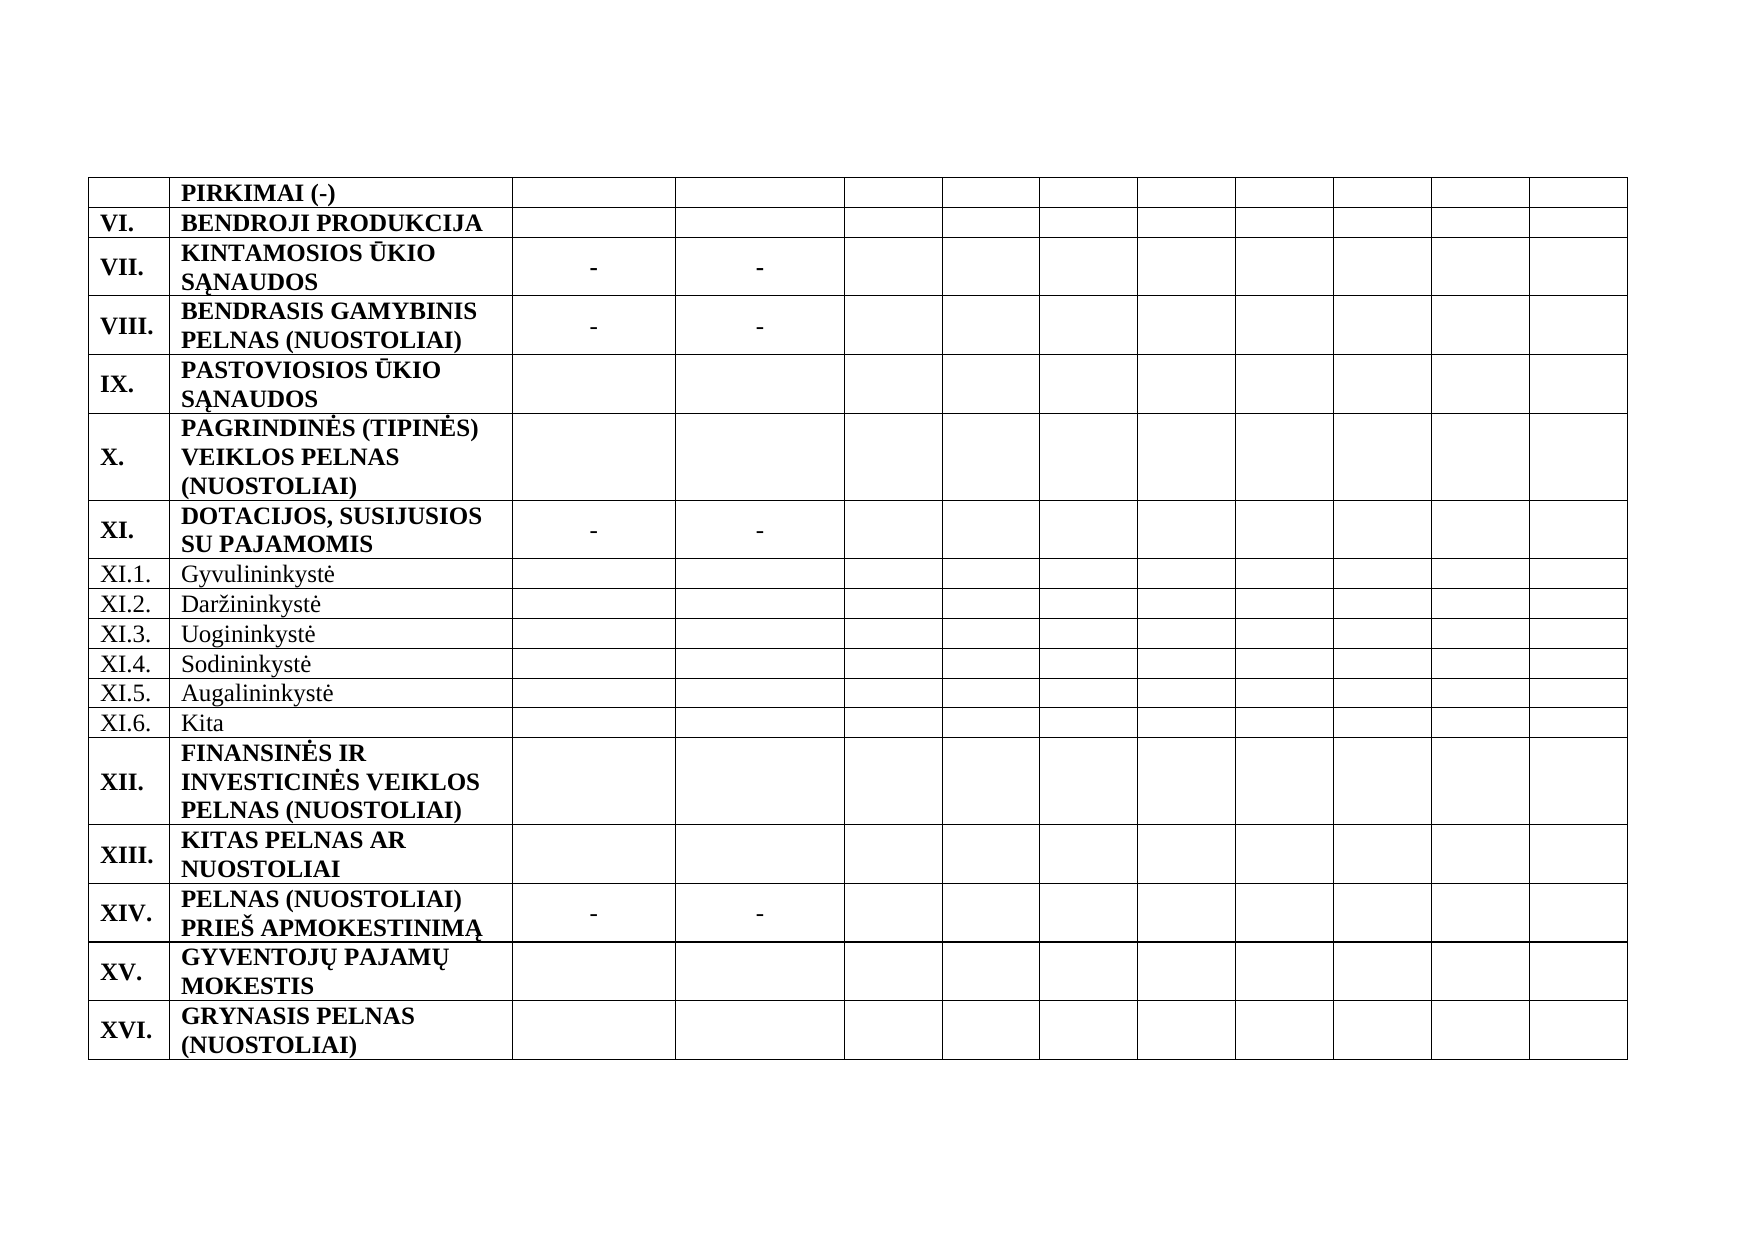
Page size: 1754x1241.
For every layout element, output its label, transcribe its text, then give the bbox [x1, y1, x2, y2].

table_cell [1334, 208, 1431, 237]
table_cell [1138, 943, 1235, 1000]
table_cell [845, 619, 942, 648]
table_cell [1236, 943, 1333, 1000]
table_cell [513, 559, 675, 588]
table_cell [1334, 1001, 1431, 1058]
table_cell [845, 649, 942, 677]
table_cell XI.4. [89, 649, 169, 677]
table_cell [1530, 884, 1627, 941]
table_cell [1432, 414, 1529, 500]
table_cell [1334, 619, 1431, 648]
table_cell [676, 178, 844, 207]
table_cell - [676, 238, 844, 295]
table_cell [1334, 825, 1431, 883]
table_cell [1138, 559, 1235, 588]
table_cell [513, 414, 675, 500]
table_cell [1138, 619, 1235, 648]
table_cell [1138, 238, 1235, 295]
table_cell BENDRASIS GAMYBINIS PELNAS (NUOSTOLIAI) [170, 296, 512, 354]
table_cell [1138, 649, 1235, 677]
table_cell [513, 1001, 675, 1058]
table_cell [1236, 208, 1333, 237]
table_cell [845, 296, 942, 354]
table_cell [1236, 178, 1333, 207]
table_cell [1138, 738, 1235, 824]
table_cell VII. [89, 238, 169, 295]
table_cell XII. [89, 738, 169, 824]
table_cell [845, 355, 942, 412]
table_cell IX. [89, 355, 169, 412]
table_cell [943, 738, 1039, 824]
table_cell [1040, 1001, 1137, 1058]
table_cell [845, 501, 942, 558]
table_cell [943, 208, 1039, 237]
table_cell [1236, 619, 1333, 648]
table_cell [1334, 943, 1431, 1000]
table_cell [1138, 1001, 1235, 1058]
table_cell [1432, 943, 1529, 1000]
table_cell [1334, 708, 1431, 737]
table_cell [1334, 884, 1431, 941]
table_cell [1040, 208, 1137, 237]
table_cell [676, 208, 844, 237]
table_cell [1334, 296, 1431, 354]
table_cell - [513, 238, 675, 295]
table_cell FINANSINĖS IR INVESTICINĖS VEIKLOS PELNAS (NUOSTOLIAI) [170, 738, 512, 824]
table_cell [1432, 355, 1529, 412]
table_cell [1236, 825, 1333, 883]
table_cell [1236, 1001, 1333, 1058]
table_cell [1334, 355, 1431, 412]
table_cell [676, 355, 844, 412]
table_cell [943, 619, 1039, 648]
table_cell [1236, 679, 1333, 707]
table_cell [1138, 178, 1235, 207]
table_cell [845, 884, 942, 941]
table_cell [1236, 589, 1333, 618]
table_cell [1432, 296, 1529, 354]
table_cell PELNAS (NUOSTOLIAI) PRIEŠ APMOKESTINIMĄ [170, 884, 512, 941]
table_cell [513, 943, 675, 1000]
table_cell VI. [89, 208, 169, 237]
table_cell [943, 501, 1039, 558]
table_cell [943, 708, 1039, 737]
table_cell [1138, 825, 1235, 883]
table_cell [676, 1001, 844, 1058]
table_cell [943, 649, 1039, 677]
table_cell [845, 589, 942, 618]
table_cell [1138, 708, 1235, 737]
table_cell Uogininkystė [170, 619, 512, 648]
table_cell [513, 825, 675, 883]
table_cell Augalininkystė [170, 679, 512, 707]
table_cell [845, 208, 942, 237]
table_cell [943, 414, 1039, 500]
table_cell [1334, 414, 1431, 500]
table_cell XI.5. [89, 679, 169, 707]
table_cell [1040, 355, 1137, 412]
table_cell [1236, 501, 1333, 558]
table_cell [1138, 355, 1235, 412]
table_cell [1040, 238, 1137, 295]
table_cell [845, 178, 942, 207]
table_cell [1530, 679, 1627, 707]
table_cell [1334, 501, 1431, 558]
table_cell [943, 559, 1039, 588]
table_cell [1040, 708, 1137, 737]
table_cell [1432, 589, 1529, 618]
table_cell [1334, 738, 1431, 824]
table_cell [676, 589, 844, 618]
table_cell [676, 708, 844, 737]
table_cell [1040, 619, 1137, 648]
table_cell Kita [170, 708, 512, 737]
table_cell [676, 738, 844, 824]
table_cell [1040, 649, 1137, 677]
table_cell [1040, 738, 1137, 824]
table_cell [845, 238, 942, 295]
table_cell [943, 589, 1039, 618]
table_cell [513, 679, 675, 707]
table_cell Daržininkystė [170, 589, 512, 618]
table_cell [1432, 825, 1529, 883]
table_cell [1530, 178, 1627, 207]
table_cell [1334, 649, 1431, 677]
table_cell [1040, 296, 1137, 354]
table_cell [1236, 884, 1333, 941]
table_cell VIII. [89, 296, 169, 354]
table_cell XI.2. [89, 589, 169, 618]
table_cell [676, 559, 844, 588]
table_cell GRYNASIS PELNAS (NUOSTOLIAI) [170, 1001, 512, 1058]
table_cell [943, 943, 1039, 1000]
table_cell [1530, 589, 1627, 618]
table_cell XI. [89, 501, 169, 558]
table_cell [1432, 738, 1529, 824]
table_cell [1040, 589, 1137, 618]
table_cell [1138, 679, 1235, 707]
table_cell PIRKIMAI (-) [170, 178, 512, 207]
table_cell [676, 414, 844, 500]
table_cell [1236, 708, 1333, 737]
table_cell [1040, 414, 1137, 500]
table_cell [1432, 178, 1529, 207]
table_cell [1138, 884, 1235, 941]
table_cell [1530, 501, 1627, 558]
table_cell GYVENTOJŲ PAJAMŲ MOKESTIS [170, 943, 512, 1000]
table_cell [1040, 501, 1137, 558]
table_cell - [676, 296, 844, 354]
table_cell [513, 178, 675, 207]
table_cell [513, 208, 675, 237]
table_cell [943, 679, 1039, 707]
table_cell BENDROJI PRODUKCIJA [170, 208, 512, 237]
table_cell XIV. [89, 884, 169, 941]
table_cell [1236, 559, 1333, 588]
table_cell XV. [89, 943, 169, 1000]
table_cell [676, 649, 844, 677]
table_cell - [676, 501, 844, 558]
table_cell [845, 559, 942, 588]
table_cell [943, 296, 1039, 354]
table_cell [1236, 649, 1333, 677]
table_cell [845, 708, 942, 737]
table_cell [1432, 1001, 1529, 1058]
table_cell [1138, 414, 1235, 500]
table_cell X. [89, 414, 169, 500]
table_cell [1236, 355, 1333, 412]
table_cell [1530, 1001, 1627, 1058]
table_cell [1040, 679, 1137, 707]
table_cell PASTOVIOSIOS ŪKIO SĄNAUDOS [170, 355, 512, 412]
table_cell [1530, 738, 1627, 824]
table_cell [1432, 501, 1529, 558]
table_cell [1530, 208, 1627, 237]
table_cell [1530, 559, 1627, 588]
table_cell [1236, 296, 1333, 354]
table_cell [1040, 825, 1137, 883]
table_cell KINTAMOSIOS ŪKIO SĄNAUDOS [170, 238, 512, 295]
table_cell [1432, 559, 1529, 588]
table_cell [1334, 559, 1431, 588]
table_cell XI.1. [89, 559, 169, 588]
table_cell DOTACIJOS, SUSIJUSIOS SU PAJAMOMIS [170, 501, 512, 558]
table_cell [1530, 355, 1627, 412]
table_cell [676, 943, 844, 1000]
table_cell [1530, 943, 1627, 1000]
table_cell - [513, 296, 675, 354]
table_cell [845, 943, 942, 1000]
table_cell [89, 178, 169, 207]
table_cell [943, 825, 1039, 883]
table_cell [1530, 649, 1627, 677]
table_cell [1334, 178, 1431, 207]
table_cell XI.6. [89, 708, 169, 737]
table_cell [513, 589, 675, 618]
table_cell [1236, 738, 1333, 824]
table_cell [1432, 619, 1529, 648]
table_cell XVI. [89, 1001, 169, 1058]
table_cell Gyvulininkystė [170, 559, 512, 588]
table_cell [513, 649, 675, 677]
table_cell [513, 708, 675, 737]
table_cell [943, 884, 1039, 941]
table_cell [1530, 296, 1627, 354]
table_cell [1530, 708, 1627, 737]
table_cell [513, 738, 675, 824]
table_cell [1040, 178, 1137, 207]
table_cell Sodininkystė [170, 649, 512, 677]
table_cell [1432, 208, 1529, 237]
table_cell - [676, 884, 844, 941]
table_cell [1530, 825, 1627, 883]
table_cell [1432, 649, 1529, 677]
table_cell [1334, 238, 1431, 295]
table_cell [943, 178, 1039, 207]
table_cell [1334, 679, 1431, 707]
table_cell KITAS PELNAS AR NUOSTOLIAI [170, 825, 512, 883]
table_cell [676, 825, 844, 883]
table_cell [513, 619, 675, 648]
table_cell [1138, 208, 1235, 237]
table_cell [513, 355, 675, 412]
table_cell - [513, 501, 675, 558]
table_cell [1236, 238, 1333, 295]
table_cell XIII. [89, 825, 169, 883]
table_cell [1432, 708, 1529, 737]
table_cell [1530, 414, 1627, 500]
table_cell [845, 679, 942, 707]
table_cell [1138, 296, 1235, 354]
table_cell [845, 1001, 942, 1058]
table_cell [1432, 238, 1529, 295]
table_cell [1530, 619, 1627, 648]
table_cell [1040, 943, 1137, 1000]
table_cell [1334, 589, 1431, 618]
table_cell - [513, 884, 675, 941]
table_cell [1138, 501, 1235, 558]
table_cell [1432, 884, 1529, 941]
table_cell [845, 825, 942, 883]
table_cell [845, 414, 942, 500]
table_cell [943, 355, 1039, 412]
table_cell [1138, 589, 1235, 618]
table_cell [676, 619, 844, 648]
table_cell [1432, 679, 1529, 707]
table_cell [676, 679, 844, 707]
table_cell [845, 738, 942, 824]
table_cell [1040, 884, 1137, 941]
table_cell [1040, 559, 1137, 588]
table_cell [943, 1001, 1039, 1058]
table_cell [1236, 414, 1333, 500]
table_cell PAGRINDINĖS (TIPINĖS) VEIKLOS PELNAS (NUOSTOLIAI) [170, 414, 512, 500]
table_cell [1530, 238, 1627, 295]
table_cell XI.3. [89, 619, 169, 648]
table_cell [943, 238, 1039, 295]
